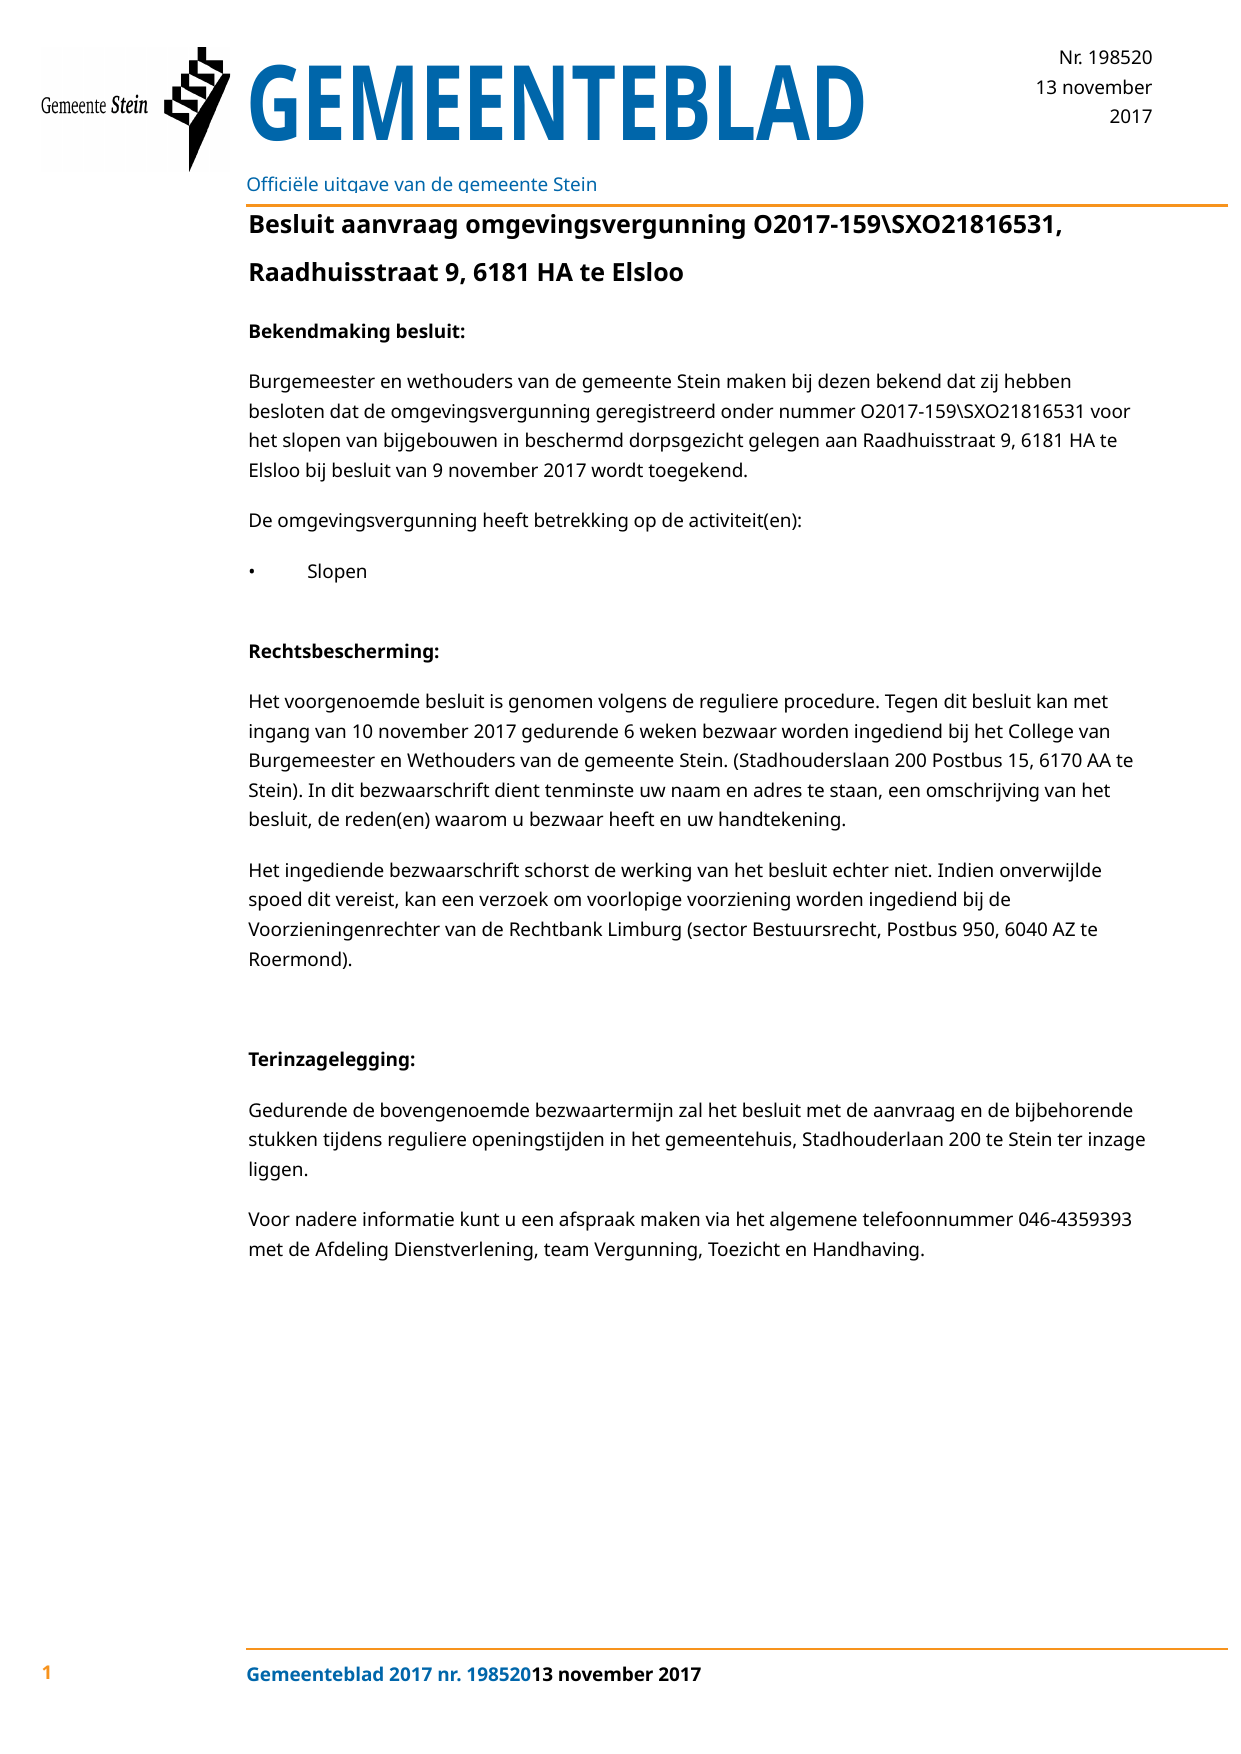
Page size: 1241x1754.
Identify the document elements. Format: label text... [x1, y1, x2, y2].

text Het voorgenoemde besluit is genomen volgens de reguliere procedure. Tegen dit besluit kan met ingang van 10 november 2017 gedurende 6 weken bezwaar worden ingediend bij het College van Burgemeester en Wethouders van de gemeente Stein. (Stadhouderslaan 200 Postbus 15, 6170 AA te Stein). In dit bezwaarschrift dient tenminste uw naam en adres te staan, een omschrijving van het besluit, de reden(en) waarom u bezwaar heeft en uw handtekening. [248, 688, 1152, 832]
text Voor nadere informatie kunt u een afspraak maken via het algemene telefoonnummer 046-4359393 met de Afdeling Dienstverlening, team Vergunning, Toezicht en Handhaving. [248, 1207, 1152, 1262]
text Rechtsbescherming: [248, 638, 1152, 664]
list Slopen [248, 558, 1152, 584]
picture [41, 47, 231, 172]
text Burgemeester en wethouders van de gemeente Stein maken bij dezen bekend dat zij hebben besloten dat de omgevingsvergunning geregistreerd onder nummer O2017-159\SXO21816531 voor het slopen van bijgebouwen in beschermd dorpsgezicht gelegen aan Raadhuisstraat 9, 6181 HA te Elsloo bij besluit van 9 november 2017 wordt toegekend. [248, 368, 1152, 483]
text Besluit aanvraag omgevingsvergunning O2017-159\SXO21816531, Raadhuisstraat 9, 6181 HA te Elsloo [248, 207, 1152, 288]
text Gedurende de bovengenoemde bezwaartermijn zal het besluit met de aanvraag en de bijbehorende stukken tijdens reguliere openingstijden in het gemeentehuis, Stadhouderlaan 200 te Stein ter inzage liggen. [248, 1097, 1152, 1182]
text Terinzagelegging: [248, 1047, 1152, 1072]
text De omgevingsvergunning heeft betrekking op de activiteit(en): [248, 507, 1152, 533]
text Bekendmaking besluit: [248, 318, 1152, 344]
text Het ingediende bezwaarschrift schorst de werking van het besluit echter niet. Indien onverwijlde spoed dit vereist, kan een verzoek om voorlopige voorziening worden ingediend bij de Voorzieningenrechter van de Rechtbank Limburg (sector Bestuursrecht, Postbus 950, 6040 AZ te Roermond). [248, 857, 1152, 972]
